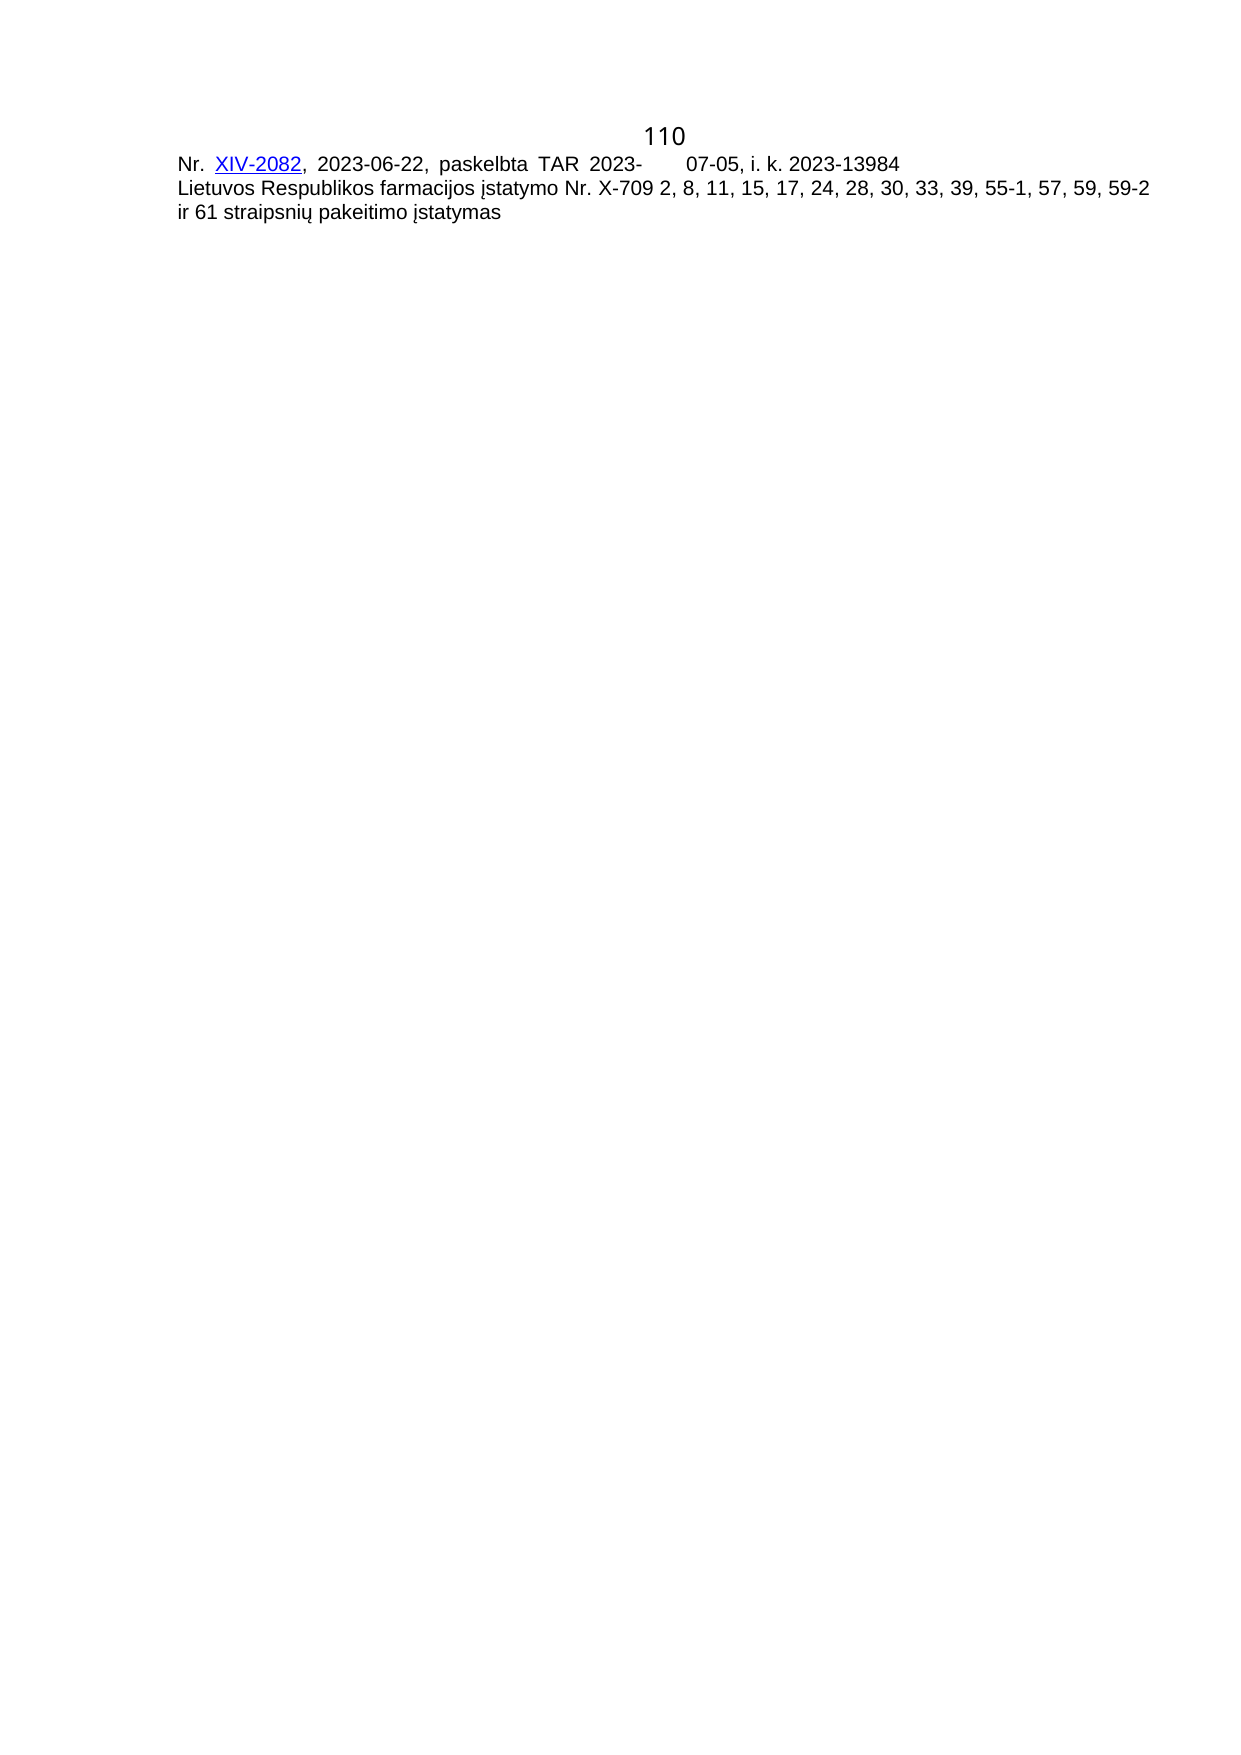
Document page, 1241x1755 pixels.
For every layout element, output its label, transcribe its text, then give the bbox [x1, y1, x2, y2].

text Nr. XIV-2082, 2023-06-22, paskelbta TAR 2023-07-05, i. k. 2023-13984 [177, 152, 1152, 176]
text Lietuvos Respublikos farmacijos įstatymo Nr. X-709 2, 8, 11, 15, 17, 24, 28, 30, 33, 39, 55-1, 57, 59, 59-2 ir 61 straipsnių pakeitimo įstatymas [177, 176, 1152, 224]
